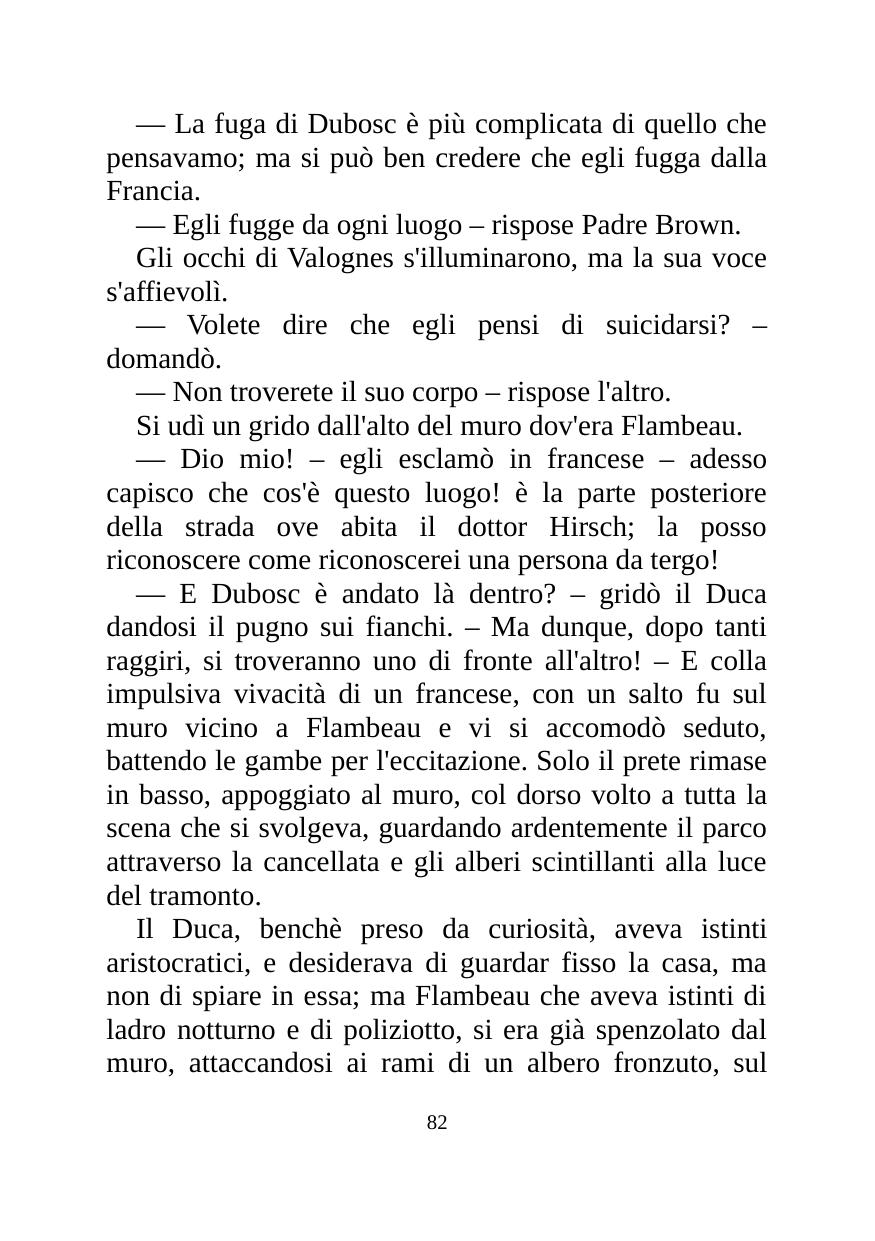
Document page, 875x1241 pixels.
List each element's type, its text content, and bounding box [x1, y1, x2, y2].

text — Volete dire che egli pensi di suicidarsi? – domandò. [106, 307, 768, 374]
text Si udì un grido dall'alto del muro dov'era Flambeau. [106, 408, 768, 442]
text — La fuga di Dubosc è più complicata di quello che pensavamo; ma si può ben credere che egli fugga dalla Francia. [106, 106, 768, 207]
text — Egli fugge da ogni luogo – rispose Padre Brown. [106, 207, 768, 240]
text Il Duca, benchè preso da curiosità, aveva istinti aristocratici, e desiderava di guardar fisso la casa, ma non di spiare in essa; ma Flambeau che aveva istinti di ladro notturno e di poliziotto, si era già spenzolato dal muro, attaccandosi ai rami di un albero fronzuto, sul [106, 911, 768, 1079]
text Gli occhi di Valognes s'illuminarono, ma la sua voce s'affievolì. [106, 240, 768, 307]
text — Non troverete il suo corpo – rispose l'altro. [106, 374, 768, 408]
text — Dio mio! – egli esclamò in francese – adesso capisco che cos'è questo luogo! è la parte posteriore della strada ove abita il dottor Hirsch; la posso riconoscere come riconoscerei una persona da tergo! [106, 442, 768, 576]
text — E Dubosc è andato là dentro? – gridò il Duca dandosi il pugno sui fianchi. – Ma dunque, dopo tanti raggiri, si troveranno uno di fronte all'altro! – E colla impulsiva vivacità di un francese, con un salto fu sul muro vicino a Flambeau e vi si accomodò seduto, battendo le gambe per l'eccitazione. Solo il prete rimase in basso, appoggiato al muro, col dorso volto a tutta la scena che si svolgeva, guardando ardentemente il parco attraverso la cancellata e gli alberi scintillanti alla luce del tramonto. [106, 576, 768, 911]
